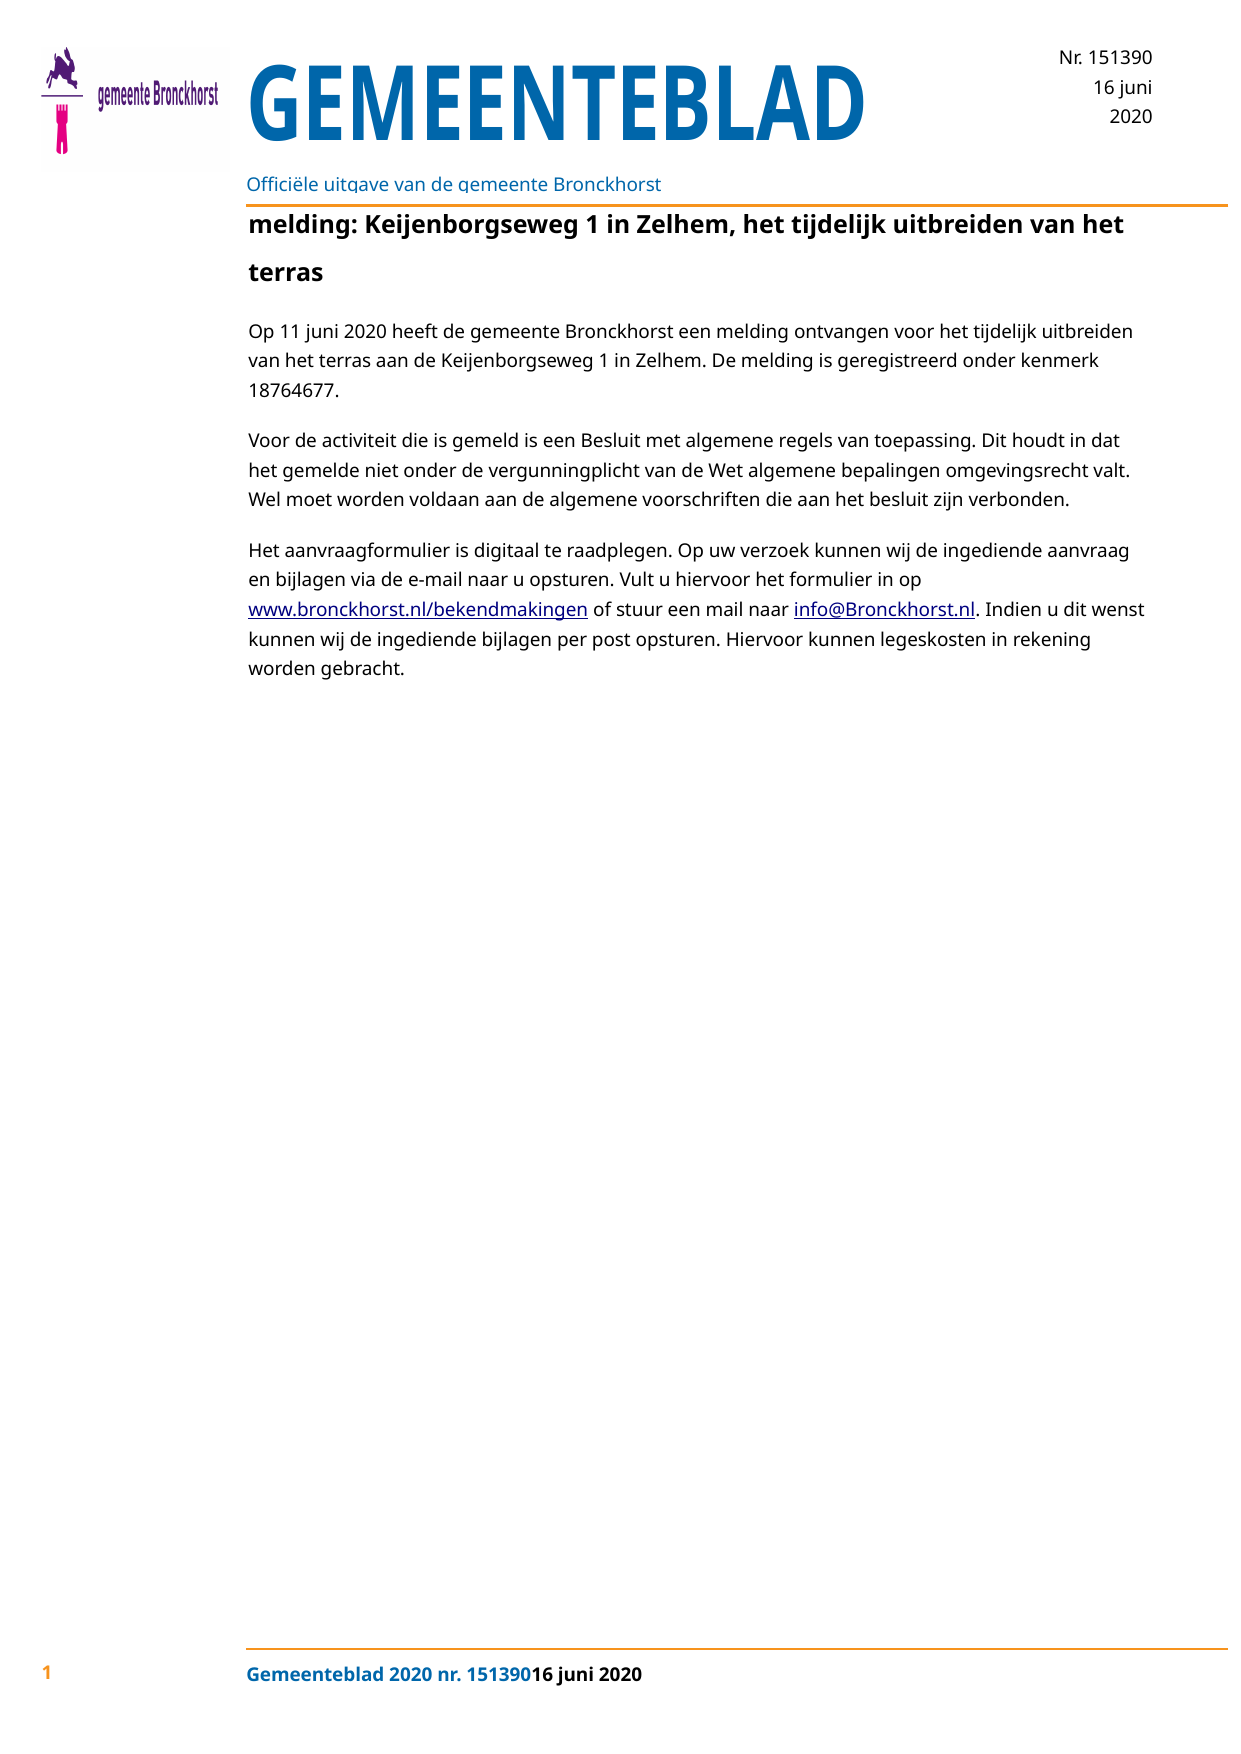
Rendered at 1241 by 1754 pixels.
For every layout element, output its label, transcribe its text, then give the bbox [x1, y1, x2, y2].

text Voor de activiteit die is gemeld is een Besluit met algemene regels van toepassing. Dit houdt in dat het gemelde niet onder de vergunningplicht van de Wet algemene bepalingen omgevingsrecht valt. Wel moet worden voldaan aan de algemene voorschriften die aan het besluit zijn verbonden. [248, 427, 1152, 512]
picture [41, 47, 231, 172]
text melding: Keijenborgseweg 1 in Zelhem, het tijdelijk uitbreiden van het terras [248, 207, 1152, 288]
text Op 11 juni 2020 heeft de gemeente Bronckhorst een melding ontvangen voor het tijdelijk uitbreiden van het terras aan de Keijenborgseweg 1 in Zelhem. De melding is geregistreerd onder kenmerk 18764677. [248, 318, 1152, 403]
text Het aanvraagformulier is digitaal te raadplegen. Op uw verzoek kunnen wij de ingediende aanvraag en bijlagen via de e-mail naar u opsturen. Vult u hiervoor het formulier in op www.bronckhorst.nl/bekendmakingen of stuur een mail naar info@Bronckhorst.nl. Indien u dit wenst kunnen wij de ingediende bijlagen per post opsturen. Hiervoor kunnen legeskosten in rekening worden gebracht. [248, 537, 1152, 681]
